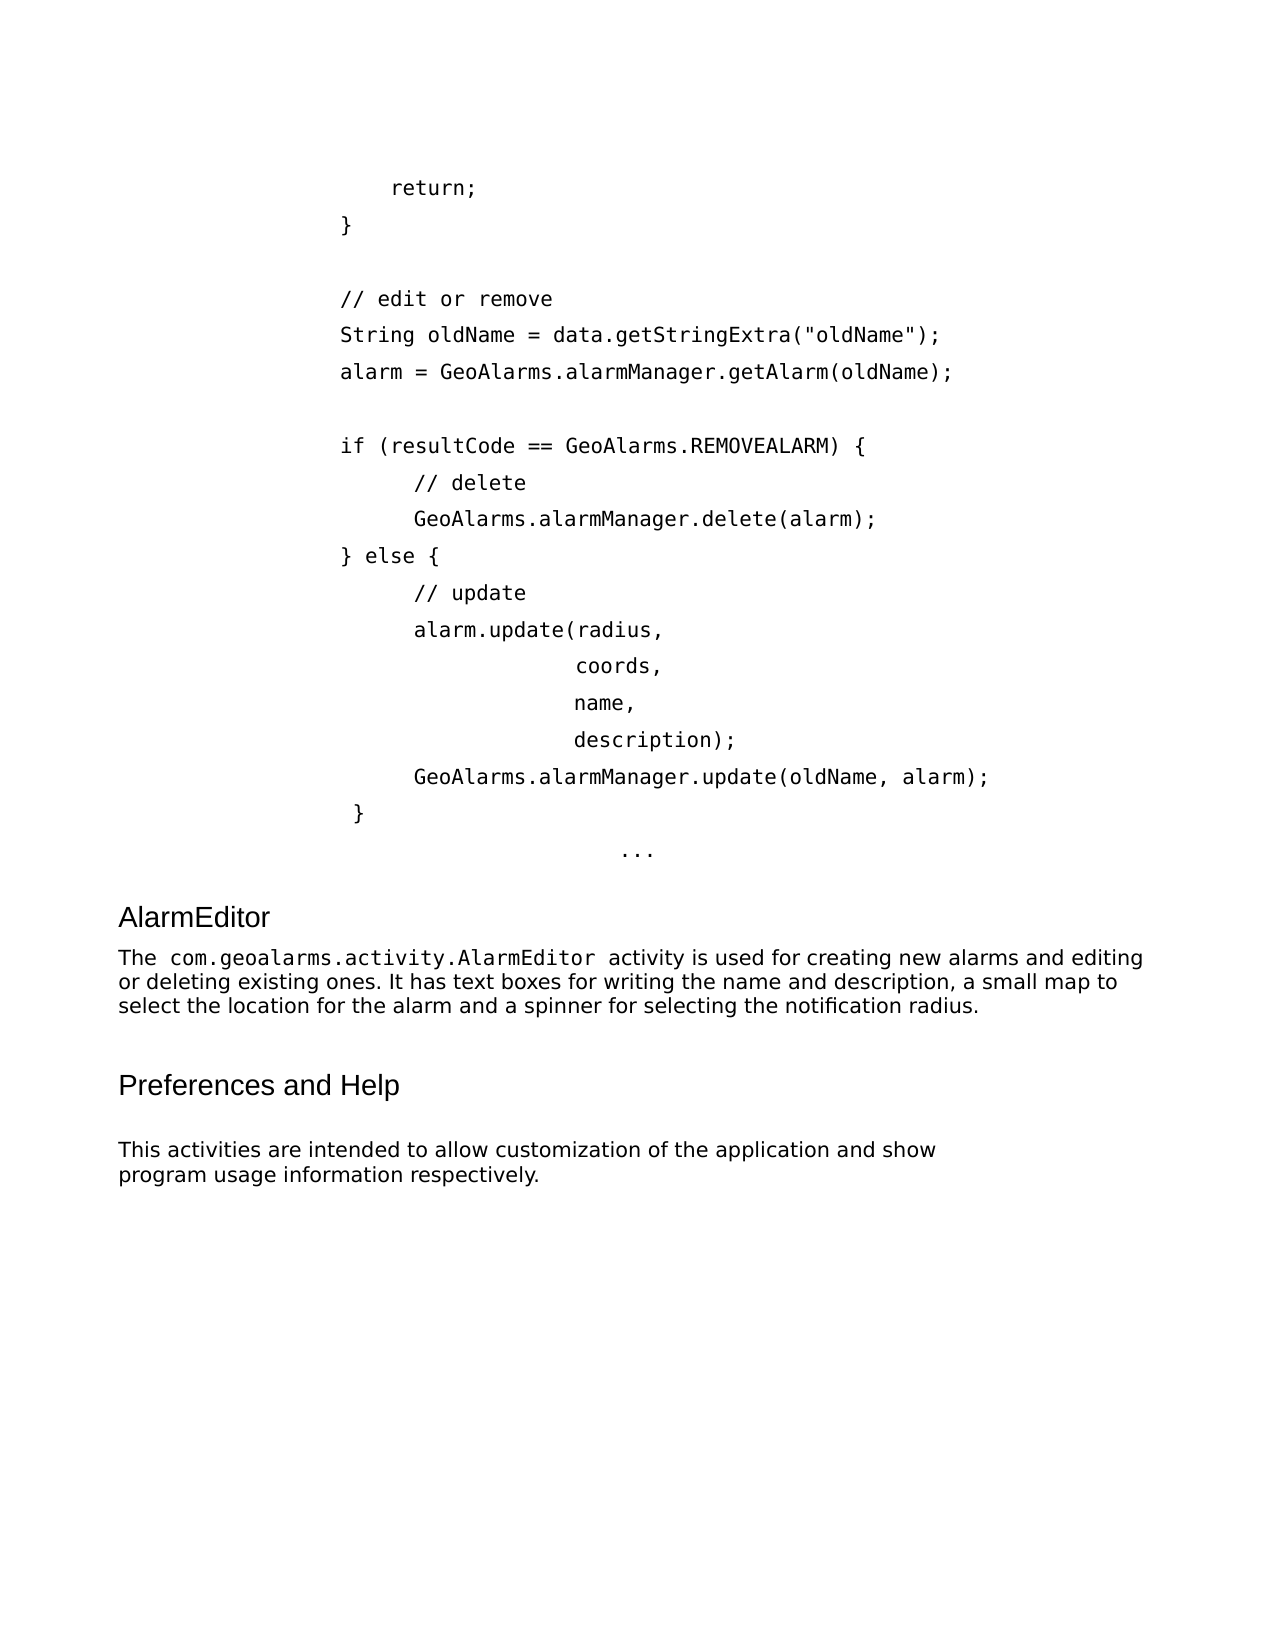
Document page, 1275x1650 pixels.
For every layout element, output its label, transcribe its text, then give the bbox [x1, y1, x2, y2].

text program usage information respectively. [118, 1163, 1157, 1187]
text return; [118, 176, 1157, 201]
subtitle AlarmEditor [118, 900, 1157, 933]
text alarm.update(radius, [118, 618, 1157, 642]
text if (resultCode == GeoAlarms.REMOVEALARM) { [118, 434, 1157, 458]
text // delete [118, 471, 1157, 495]
text } else { [118, 544, 1157, 568]
text ... [118, 838, 1157, 862]
text The com.geoalarms.activity.AlarmEditor activity is used for creating new alarms and editing or deleting existing ones. It has text boxes for writing the name and description, a small map to select the location for the alarm and a spinner for selecting the notification radius. [118, 946, 1157, 1019]
text GeoAlarms.alarmManager.delete(alarm); [118, 507, 1157, 532]
text alarm = GeoAlarms.alarmManager.getAlarm(oldName); [118, 360, 1157, 384]
text This activities are intended to allow customization of the application and show [118, 1138, 1157, 1163]
text name, [118, 691, 1157, 715]
text // update [118, 581, 1157, 605]
text coords, [118, 654, 1157, 679]
subtitle Preferences and Help [118, 1068, 1157, 1102]
text // edit or remove [118, 287, 1157, 311]
text GeoAlarms.alarmManager.update(oldName, alarm); [118, 765, 1157, 789]
text description); [118, 728, 1157, 752]
text } [118, 801, 1157, 826]
text String oldName = data.getStringExtra("oldName"); [118, 323, 1157, 348]
text } [118, 213, 1157, 237]
